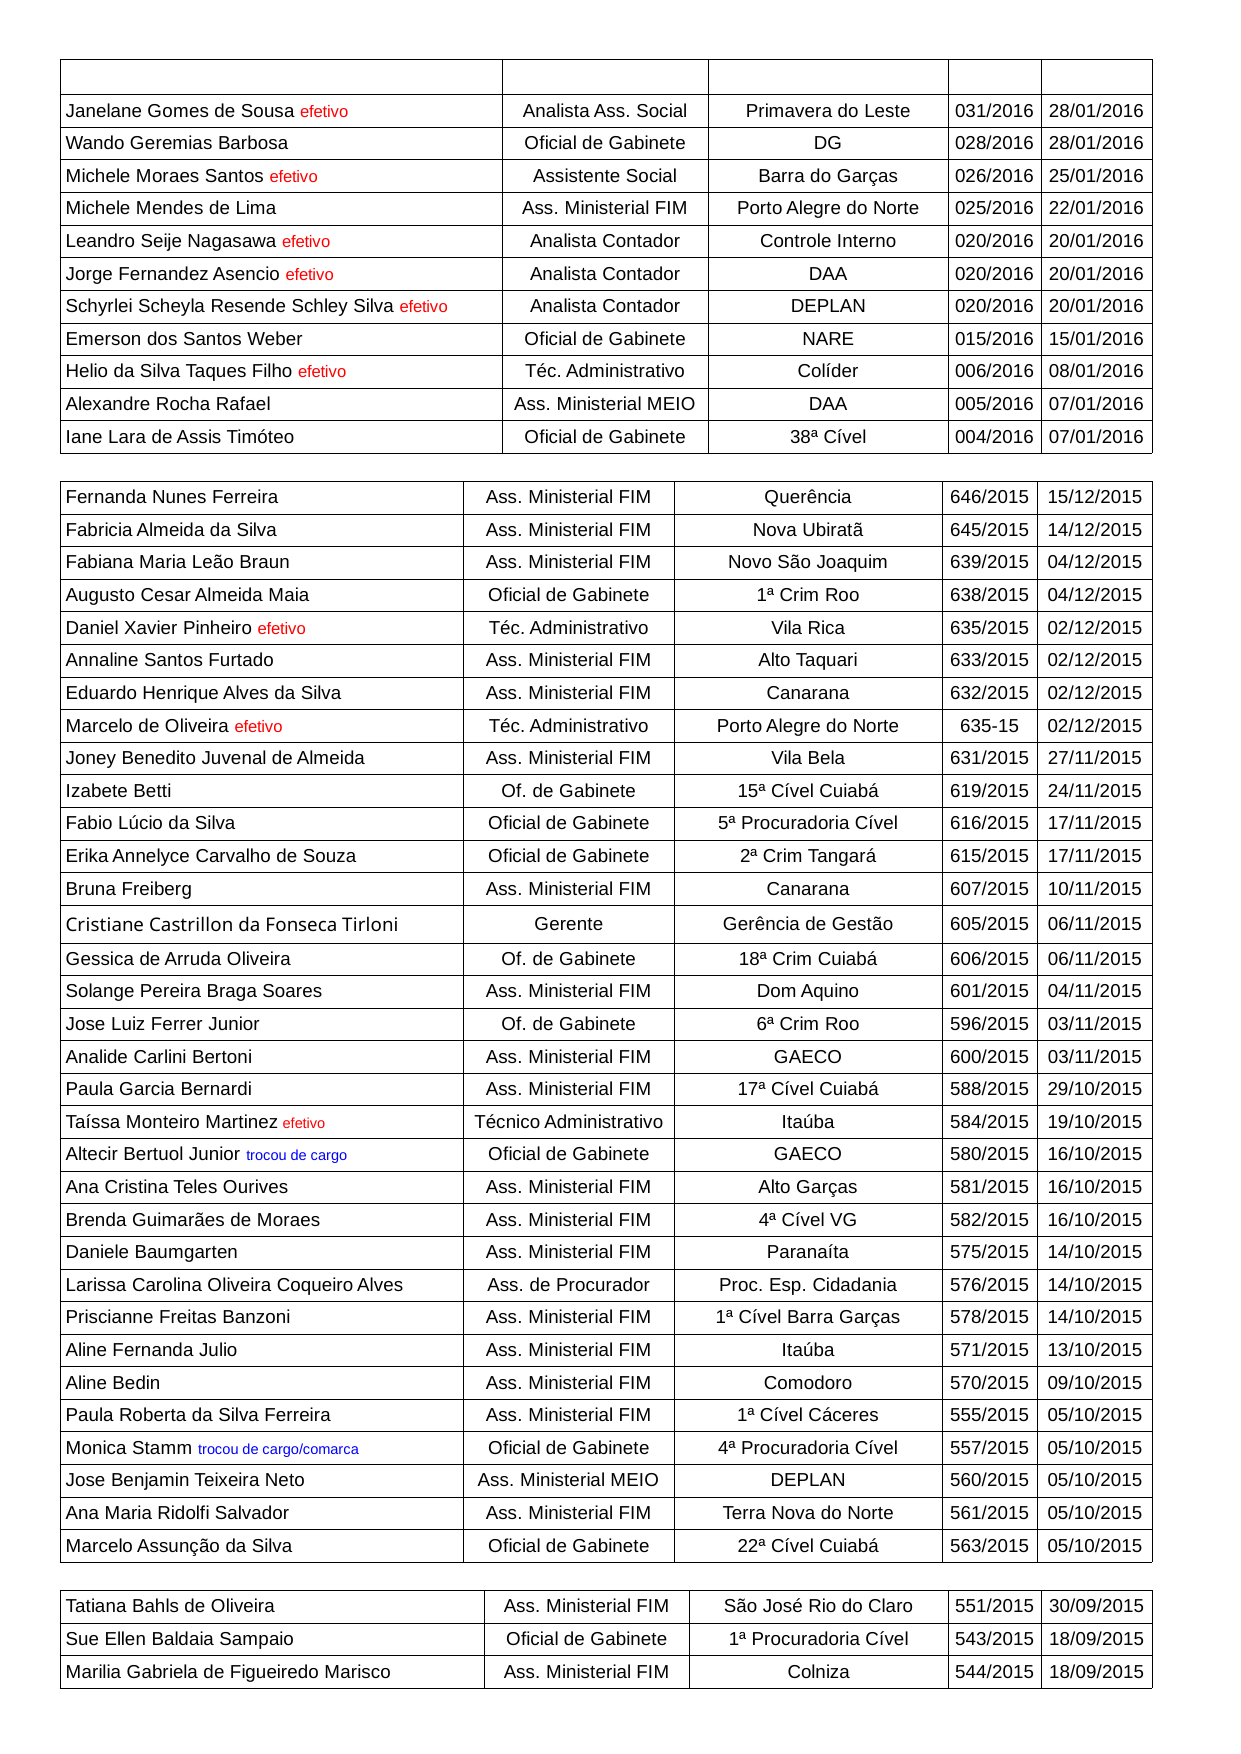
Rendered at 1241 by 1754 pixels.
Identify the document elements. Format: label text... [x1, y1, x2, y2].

table_cell 28/01/2016 [1042, 128, 1152, 159]
table_cell Altecir Bertuol Junior trocou de cargo [61, 1139, 463, 1171]
table_cell 645/2015 [943, 515, 1037, 546]
table_cell Terra Nova do Norte [675, 1498, 942, 1529]
table_cell 560/2015 [943, 1465, 1037, 1497]
table_cell Daniel Xavier Pinheiro efetivo [61, 612, 463, 644]
table_cell Itaúba [675, 1106, 942, 1138]
table_cell 06/11/2015 [1038, 906, 1152, 942]
table_cell Fabio Lúcio da Silva [61, 808, 463, 839]
table_header [503, 60, 708, 94]
table_cell Proc. Esp. Cidadania [675, 1270, 942, 1301]
table_cell 02/12/2015 [1038, 645, 1152, 677]
table_header Tatiana Bahls de Oliveira [61, 1591, 484, 1623]
table_cell 544/2015 [949, 1656, 1041, 1688]
table_cell 606/2015 [943, 944, 1037, 975]
table_cell Emerson dos Santos Weber [61, 324, 502, 355]
table_cell Of. de Gabinete [464, 1009, 674, 1040]
table_cell Oficial de Gabinete [464, 841, 674, 872]
table_cell Comodoro [675, 1367, 942, 1399]
table_cell Helio da Silva Taques Filho efetivo [61, 356, 502, 388]
table_cell 05/10/2015 [1038, 1530, 1152, 1562]
table_cell Ass. Ministerial FIM [464, 1498, 674, 1529]
table_cell Téc. Administrativo [503, 356, 708, 388]
table_cell 633/2015 [943, 645, 1037, 677]
table_cell 22ª Cível Cuiabá [675, 1530, 942, 1562]
table_cell 05/10/2015 [1038, 1432, 1152, 1464]
table_cell Ass. de Procurador [464, 1270, 674, 1301]
table_cell 020/2016 [949, 258, 1041, 290]
table_cell 03/11/2015 [1038, 1041, 1152, 1073]
table_cell Barra do Garças [709, 160, 948, 192]
table_cell Joney Benedito Juvenal de Almeida [61, 743, 463, 774]
table_cell 571/2015 [943, 1335, 1037, 1366]
table_header 30/09/2015 [1042, 1591, 1152, 1623]
table_cell Canarana [675, 678, 942, 709]
table_cell 03/11/2015 [1038, 1009, 1152, 1040]
table_cell Ass. Ministerial FIM [464, 1237, 674, 1268]
table_cell Oficial de Gabinete [464, 808, 674, 839]
table_cell 07/01/2016 [1042, 421, 1152, 453]
table_cell 1ª Cível Barra Garças [675, 1302, 942, 1334]
table_cell Ass. Ministerial MEIO [464, 1465, 674, 1497]
table_cell 607/2015 [943, 873, 1037, 905]
table_cell 555/2015 [943, 1400, 1037, 1431]
table_cell Gerência de Gestão [675, 906, 942, 942]
table_header [1042, 60, 1152, 94]
table_cell 026/2016 [949, 160, 1041, 192]
table_cell Ass. Ministerial FIM [464, 743, 674, 774]
table_cell Ass. Ministerial FIM [464, 976, 674, 1008]
table_cell Porto Alegre do Norte [675, 710, 942, 742]
table_cell Aline Bedin [61, 1367, 463, 1399]
table_cell 14/12/2015 [1038, 515, 1152, 546]
table_cell 38ª Cível [709, 421, 948, 453]
table_cell 020/2016 [949, 226, 1041, 257]
table_cell Paranaíta [675, 1237, 942, 1268]
table_cell 17ª Cível Cuiabá [675, 1074, 942, 1105]
table_cell Primavera do Leste [709, 95, 948, 127]
table_cell NARE [709, 324, 948, 355]
table_cell Ass. Ministerial FIM [464, 1172, 674, 1203]
table_header 551/2015 [949, 1591, 1041, 1623]
table_cell 635-15 [943, 710, 1037, 742]
table_cell Nova Ubiratã [675, 515, 942, 546]
table_cell Oficial de Gabinete [503, 324, 708, 355]
table_cell 05/10/2015 [1038, 1465, 1152, 1497]
table_cell 06/11/2015 [1038, 944, 1152, 975]
table_cell 05/10/2015 [1038, 1498, 1152, 1529]
table_cell 575/2015 [943, 1237, 1037, 1268]
table_cell DEPLAN [675, 1465, 942, 1497]
table_cell Augusto Cesar Almeida Maia [61, 580, 463, 611]
table_cell Técnico Administrativo [464, 1106, 674, 1138]
table_cell Ass. Ministerial MEIO [503, 389, 708, 420]
table_cell 4ª Procuradoria Cível [675, 1432, 942, 1464]
table_cell 04/12/2015 [1038, 547, 1152, 579]
table_cell 615/2015 [943, 841, 1037, 872]
table_cell 02/12/2015 [1038, 612, 1152, 644]
table_cell 639/2015 [943, 547, 1037, 579]
table_cell DG [709, 128, 948, 159]
table_cell Sue Ellen Baldaia Sampaio [61, 1624, 484, 1655]
table_cell Colniza [690, 1656, 948, 1688]
table_cell 14/10/2015 [1038, 1237, 1152, 1268]
table_cell Oficial de Gabinete [464, 1139, 674, 1171]
table_cell Gessica de Arruda Oliveira [61, 944, 463, 975]
table_cell 18/09/2015 [1042, 1656, 1152, 1688]
table_cell 04/12/2015 [1038, 580, 1152, 611]
table_cell Fabricia Almeida da Silva [61, 515, 463, 546]
table_cell 004/2016 [949, 421, 1041, 453]
table_cell Erika Annelyce Carvalho de Souza [61, 841, 463, 872]
table_cell 1ª Cível Cáceres [675, 1400, 942, 1431]
table_cell 18/09/2015 [1042, 1624, 1152, 1655]
table_cell Oficial de Gabinete [485, 1624, 689, 1655]
table_cell DEPLAN [709, 291, 948, 322]
table_cell 570/2015 [943, 1367, 1037, 1399]
table_cell 14/10/2015 [1038, 1270, 1152, 1301]
table_cell Oficial de Gabinete [464, 580, 674, 611]
table_cell Paula Roberta da Silva Ferreira [61, 1400, 463, 1431]
table_cell Schyrlei Scheyla Resende Schley Silva efetivo [61, 291, 502, 322]
table_cell Oficial de Gabinete [464, 1530, 674, 1562]
table_cell Canarana [675, 873, 942, 905]
table_cell 584/2015 [943, 1106, 1037, 1138]
table_header Fernanda Nunes Ferreira [61, 482, 463, 513]
table_cell Téc. Administrativo [464, 710, 674, 742]
table_cell 632/2015 [943, 678, 1037, 709]
table_cell 15/01/2016 [1042, 324, 1152, 355]
table_cell Ass. Ministerial FIM [464, 1041, 674, 1073]
table_header [709, 60, 948, 94]
table_cell Gerente [464, 906, 674, 942]
table_cell Oficial de Gabinete [464, 1432, 674, 1464]
table_cell Daniele Baumgarten [61, 1237, 463, 1268]
table_cell Analista Contador [503, 258, 708, 290]
table_cell 619/2015 [943, 775, 1037, 807]
table_cell Of. de Gabinete [464, 944, 674, 975]
table_cell 10/11/2015 [1038, 873, 1152, 905]
table_header Querência [675, 482, 942, 513]
table_cell Téc. Administrativo [464, 612, 674, 644]
table_cell Iane Lara de Assis Timóteo [61, 421, 502, 453]
table_cell Fabiana Maria Leão Braun [61, 547, 463, 579]
table_cell 16/10/2015 [1038, 1172, 1152, 1203]
table_cell 08/01/2016 [1042, 356, 1152, 388]
table_cell Analide Carlini Bertoni [61, 1041, 463, 1073]
table_cell 07/01/2016 [1042, 389, 1152, 420]
table_cell 20/01/2016 [1042, 291, 1152, 322]
table_cell Ana Cristina Teles Ourives [61, 1172, 463, 1203]
table_cell Dom Aquino [675, 976, 942, 1008]
table_cell 588/2015 [943, 1074, 1037, 1105]
table_cell 24/11/2015 [1038, 775, 1152, 807]
table_cell GAECO [675, 1041, 942, 1073]
table_cell 20/01/2016 [1042, 226, 1152, 257]
table_cell Aline Fernanda Julio [61, 1335, 463, 1366]
table_cell Ass. Ministerial FIM [464, 1335, 674, 1366]
table_cell Michele Mendes de Lima [61, 193, 502, 224]
table_cell GAECO [675, 1139, 942, 1171]
table_cell 028/2016 [949, 128, 1041, 159]
table_header Ass. Ministerial FIM [464, 482, 674, 513]
table_cell Novo São Joaquim [675, 547, 942, 579]
table_cell Alto Garças [675, 1172, 942, 1203]
table_cell Paula Garcia Bernardi [61, 1074, 463, 1105]
table_cell Cristiane Castrillon da Fonseca Tirloni [61, 906, 463, 942]
table_cell Ass. Ministerial FIM [464, 645, 674, 677]
table_cell Larissa Carolina Oliveira Coqueiro Alves [61, 1270, 463, 1301]
table_cell Analista Contador [503, 226, 708, 257]
table_cell 16/10/2015 [1038, 1139, 1152, 1171]
table_cell Of. de Gabinete [464, 775, 674, 807]
table_cell 14/10/2015 [1038, 1302, 1152, 1334]
table_cell 20/01/2016 [1042, 258, 1152, 290]
table_cell 13/10/2015 [1038, 1335, 1152, 1366]
table_cell 580/2015 [943, 1139, 1037, 1171]
table_cell 578/2015 [943, 1302, 1037, 1334]
table_cell 17/11/2015 [1038, 841, 1152, 872]
table_header 646/2015 [943, 482, 1037, 513]
table_cell 006/2016 [949, 356, 1041, 388]
table_cell 638/2015 [943, 580, 1037, 611]
table_cell Assistente Social [503, 160, 708, 192]
table_cell 25/01/2016 [1042, 160, 1152, 192]
table_cell 605/2015 [943, 906, 1037, 942]
table_cell 6ª Crim Roo [675, 1009, 942, 1040]
table_cell 025/2016 [949, 193, 1041, 224]
table_cell Vila Rica [675, 612, 942, 644]
table_cell Ass. Ministerial FIM [464, 873, 674, 905]
table_cell Marcelo Assunção da Silva [61, 1530, 463, 1562]
table_cell DAA [709, 389, 948, 420]
table_cell 22/01/2016 [1042, 193, 1152, 224]
table_cell Ana Maria Ridolfi Salvador [61, 1498, 463, 1529]
table_cell Janelane Gomes de Sousa efetivo [61, 95, 502, 127]
table_cell 09/10/2015 [1038, 1367, 1152, 1399]
table_cell Ass. Ministerial FIM [464, 678, 674, 709]
table_cell 29/10/2015 [1038, 1074, 1152, 1105]
table_cell Alto Taquari [675, 645, 942, 677]
table_cell Colíder [709, 356, 948, 388]
table_cell Solange Pereira Braga Soares [61, 976, 463, 1008]
table_cell 28/01/2016 [1042, 95, 1152, 127]
table_cell Ass. Ministerial FIM [464, 515, 674, 546]
table_cell Priscianne Freitas Banzoni [61, 1302, 463, 1334]
table_header [61, 60, 502, 94]
table_cell Alexandre Rocha Rafael [61, 389, 502, 420]
table_cell Controle Interno [709, 226, 948, 257]
table_cell Porto Alegre do Norte [709, 193, 948, 224]
table_cell Monica Stamm trocou de cargo/comarca [61, 1432, 463, 1464]
table_cell 015/2016 [949, 324, 1041, 355]
table_cell Ass. Ministerial FIM [464, 1302, 674, 1334]
table_cell 005/2016 [949, 389, 1041, 420]
table_cell 17/11/2015 [1038, 808, 1152, 839]
table_cell Jorge Fernandez Asencio efetivo [61, 258, 502, 290]
table_cell 1ª Procuradoria Cível [690, 1624, 948, 1655]
table_cell Michele Moraes Santos efetivo [61, 160, 502, 192]
table_cell Oficial de Gabinete [503, 421, 708, 453]
table_cell 1ª Crim Roo [675, 580, 942, 611]
table_cell Oficial de Gabinete [503, 128, 708, 159]
table_cell Jose Luiz Ferrer Junior [61, 1009, 463, 1040]
table_cell Wando Geremias Barbosa [61, 128, 502, 159]
table_cell 05/10/2015 [1038, 1400, 1152, 1431]
table_cell 04/11/2015 [1038, 976, 1152, 1008]
table_cell Analista Ass. Social [503, 95, 708, 127]
table_cell Eduardo Henrique Alves da Silva [61, 678, 463, 709]
table_cell 596/2015 [943, 1009, 1037, 1040]
table_cell 543/2015 [949, 1624, 1041, 1655]
table_cell 16/10/2015 [1038, 1204, 1152, 1236]
table_cell Itaúba [675, 1335, 942, 1366]
table_header [949, 60, 1041, 94]
table_cell Ass. Ministerial FIM [503, 193, 708, 224]
table_cell 635/2015 [943, 612, 1037, 644]
table_cell Marcelo de Oliveira efetivo [61, 710, 463, 742]
table_cell 4ª Cível VG [675, 1204, 942, 1236]
table_cell Leandro Seije Nagasawa efetivo [61, 226, 502, 257]
table_cell Bruna Freiberg [61, 873, 463, 905]
table_cell 616/2015 [943, 808, 1037, 839]
table_cell Ass. Ministerial FIM [464, 1204, 674, 1236]
table_cell Taíssa Monteiro Martinez efetivo [61, 1106, 463, 1138]
table_cell 18ª Crim Cuiabá [675, 944, 942, 975]
table_header 15/12/2015 [1038, 482, 1152, 513]
table_cell Ass. Ministerial FIM [485, 1656, 689, 1688]
table_cell Ass. Ministerial FIM [464, 547, 674, 579]
table_cell 601/2015 [943, 976, 1037, 1008]
table_cell 2ª Crim Tangará [675, 841, 942, 872]
table_cell 557/2015 [943, 1432, 1037, 1464]
table_cell 5ª Procuradoria Cível [675, 808, 942, 839]
table_cell 581/2015 [943, 1172, 1037, 1203]
table_cell Marilia Gabriela de Figueiredo Marisco [61, 1656, 484, 1688]
table_cell 582/2015 [943, 1204, 1037, 1236]
table_cell 27/11/2015 [1038, 743, 1152, 774]
table_cell Vila Bela [675, 743, 942, 774]
table_cell Ass. Ministerial FIM [464, 1074, 674, 1105]
table_cell DAA [709, 258, 948, 290]
table_cell Izabete Betti [61, 775, 463, 807]
table_cell Jose Benjamin Teixeira Neto [61, 1465, 463, 1497]
table_cell 02/12/2015 [1038, 678, 1152, 709]
table_header São José Rio do Claro [690, 1591, 948, 1623]
table_cell 576/2015 [943, 1270, 1037, 1301]
table_cell 02/12/2015 [1038, 710, 1152, 742]
table_cell 600/2015 [943, 1041, 1037, 1073]
table_cell Annaline Santos Furtado [61, 645, 463, 677]
table_cell 031/2016 [949, 95, 1041, 127]
table_cell Ass. Ministerial FIM [464, 1400, 674, 1431]
table_cell Analista Contador [503, 291, 708, 322]
table_cell Ass. Ministerial FIM [464, 1367, 674, 1399]
table_cell 19/10/2015 [1038, 1106, 1152, 1138]
table_cell 563/2015 [943, 1530, 1037, 1562]
table_cell 631/2015 [943, 743, 1037, 774]
table_cell 020/2016 [949, 291, 1041, 322]
table_cell 15ª Cível Cuiabá [675, 775, 942, 807]
table_cell 561/2015 [943, 1498, 1037, 1529]
table_header Ass. Ministerial FIM [485, 1591, 689, 1623]
table_cell Brenda Guimarães de Moraes [61, 1204, 463, 1236]
